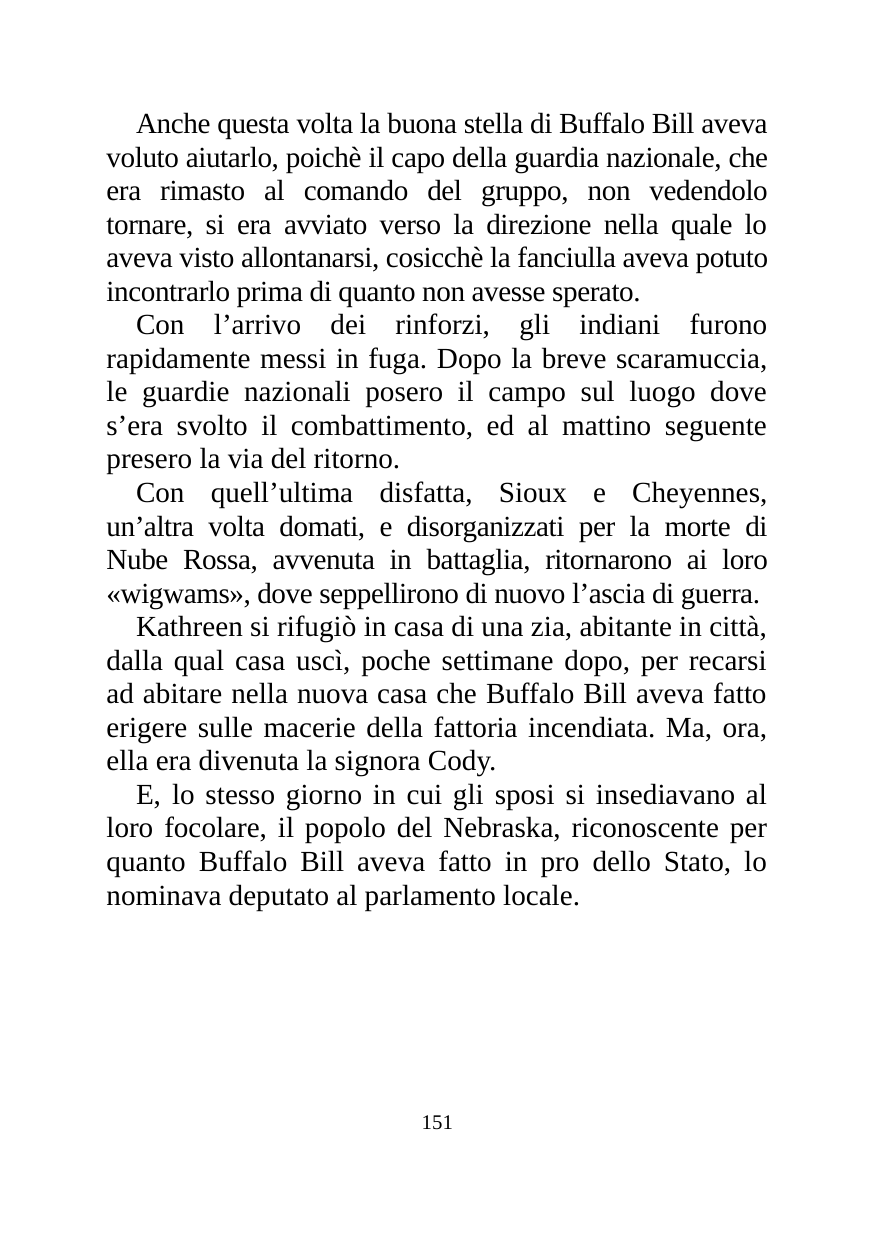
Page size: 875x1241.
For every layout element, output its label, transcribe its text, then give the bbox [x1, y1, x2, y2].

text Anche questa volta la buona stella di Buffalo Bill aveva voluto aiutarlo, poichè il capo della guardia nazionale, che era rimasto al comando del gruppo, non vedendolo tornare, si era avviato verso la direzione nella quale lo aveva visto allontanarsi, cosicchè la fanciulla aveva potuto incontrarlo prima di quanto non avesse sperato. [106, 106, 768, 307]
text E, lo stesso giorno in cui gli sposi si insediavano al loro focolare, il popolo del Nebraska, riconoscente per quanto Buffalo Bill aveva fatto in pro dello Stato, lo nominava deputato al parlamento locale. [106, 777, 768, 911]
text Con l’arrivo dei rinforzi, gli indiani furono rapidamente messi in fuga. Dopo la breve scaramuccia, le guardie nazionali posero il campo sul luogo dove s’era svolto il combattimento, ed al mattino seguente presero la via del ritorno. [106, 307, 768, 475]
text Con quell’ultima disfatta, Sioux e Cheyennes, un’altra volta domati, e disorganizzati per la morte di Nube Rossa, avvenuta in battaglia, ritornarono ai loro «wigwams», dove seppellirono di nuovo l’ascia di guerra. [106, 475, 768, 609]
text Kathreen si rifugiò in casa di una zia, abitante in città, dalla qual casa uscì, poche settimane dopo, per recarsi ad abitare nella nuova casa che Buffalo Bill aveva fatto erigere sulle macerie della fattoria incendiata. Ma, ora, ella era divenuta la signora Cody. [106, 609, 768, 777]
